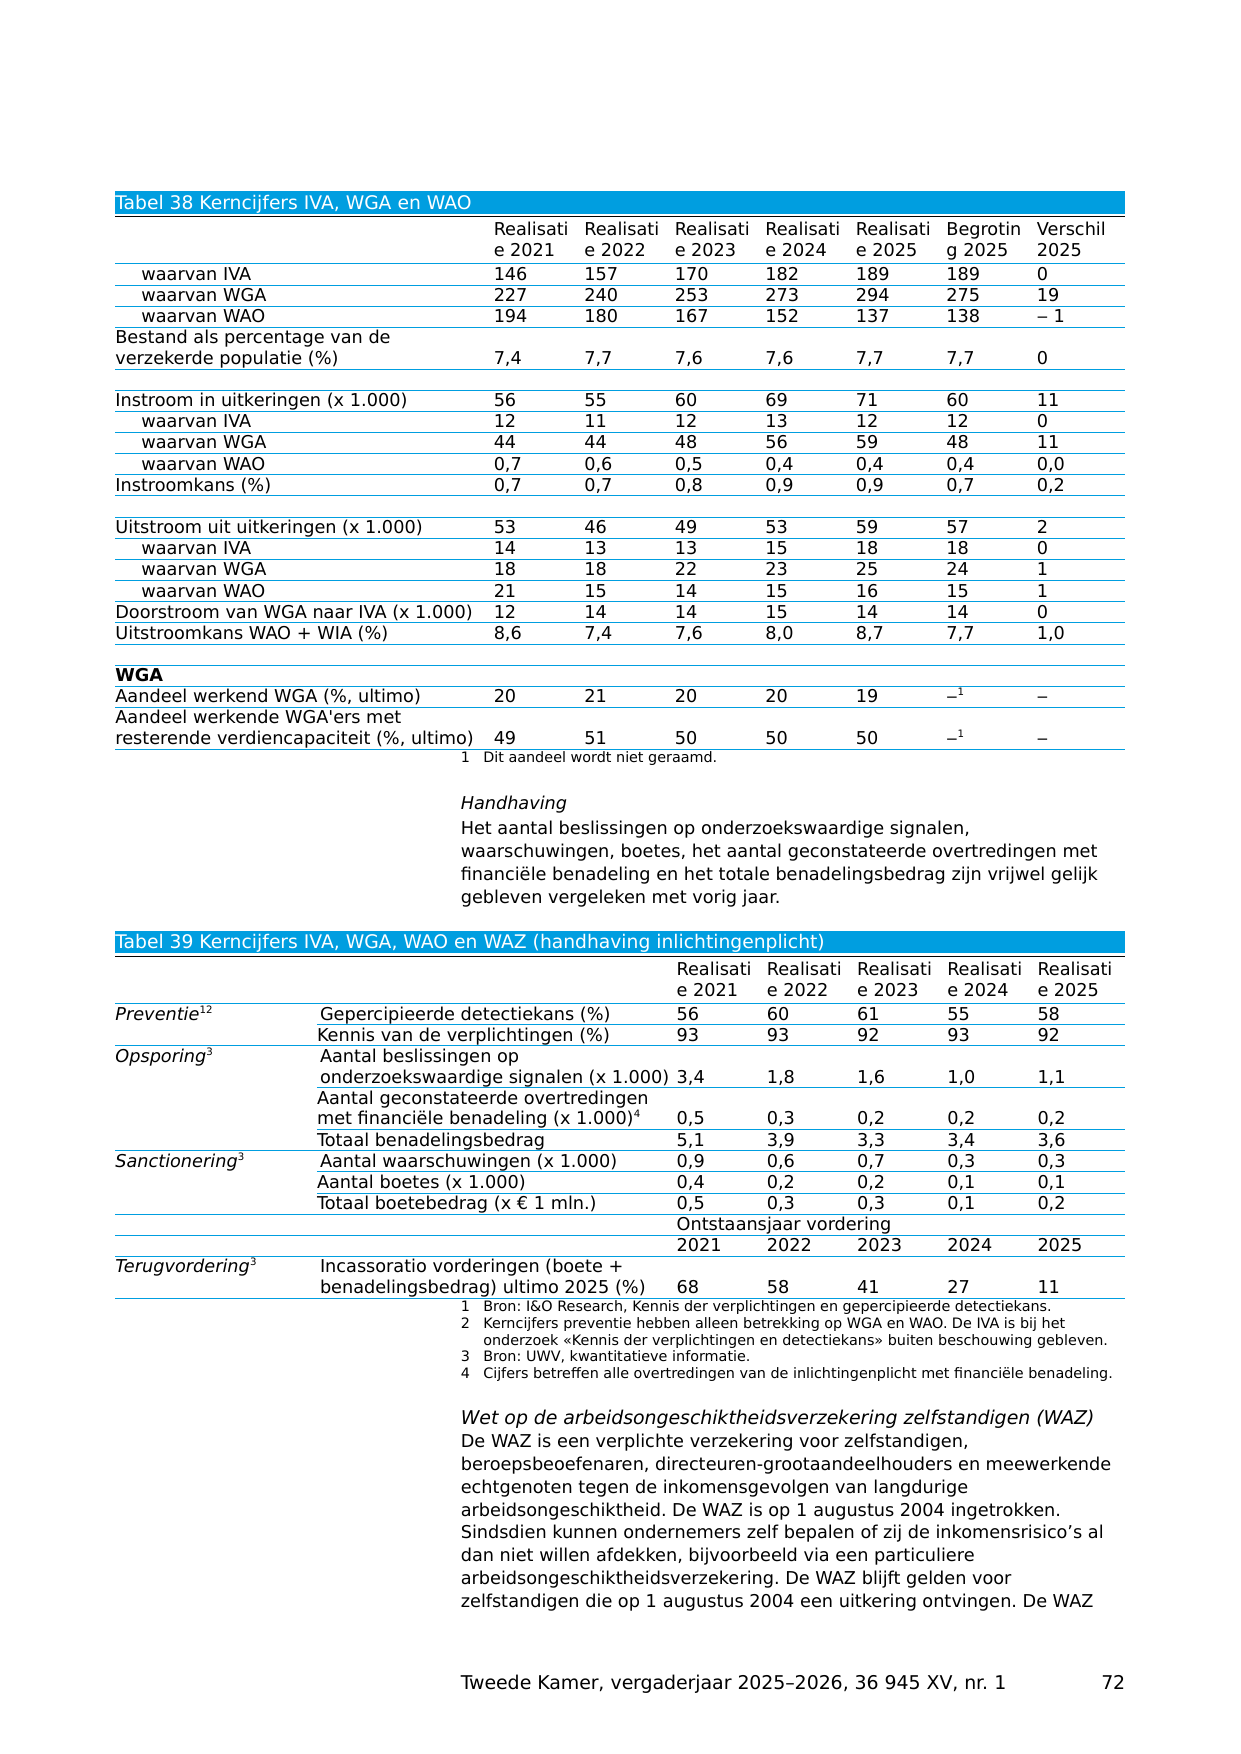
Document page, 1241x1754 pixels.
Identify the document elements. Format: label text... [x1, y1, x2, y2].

table_cell [491, 370, 581, 390]
table_cell 7,4 [581, 623, 672, 643]
table_cell [672, 645, 762, 664]
table_cell 0,3 [1034, 1151, 1125, 1171]
table_cell 11 [1034, 1257, 1125, 1298]
table_cell Uitstroom uit uitkeringen (x 1.000) [115, 518, 491, 538]
table_cell waarvan WAO [138, 307, 491, 327]
table_cell 92 [854, 1025, 944, 1045]
table_cell [581, 370, 672, 390]
table_cell waarvan WGA [138, 433, 491, 453]
table_cell 23 [762, 560, 853, 580]
table_cell Gepercipieerde detectiekans (%) [317, 1004, 673, 1024]
table_cell [115, 1215, 317, 1235]
table_cell 1,1 [1034, 1046, 1125, 1087]
table_cell 60 [943, 391, 1034, 411]
table_cell 92 [1034, 1025, 1125, 1045]
table_cell 227 [491, 286, 581, 306]
table_cell [491, 666, 581, 686]
table_cell [581, 666, 672, 686]
table_cell 56 [762, 433, 853, 453]
table_cell Doorstroom van WGA naar IVA (x 1.000) [115, 602, 491, 622]
list Cijfers betreffen alle overtredingen van de inlichtingenplicht met financiële benadeling. [461, 1365, 1125, 1382]
list Dit aandeel wordt niet geraamd. [461, 750, 1125, 766]
table_cell 15 [762, 602, 853, 622]
table_cell [115, 370, 491, 390]
table_cell 21 [491, 581, 581, 601]
table_cell 57 [943, 518, 1034, 538]
table_cell Instroom in uitkeringen (x 1.000) [115, 391, 491, 411]
table_cell 15 [943, 581, 1034, 601]
table_cell 19 [853, 687, 943, 707]
table_cell 59 [853, 433, 943, 453]
table_cell 12 [853, 412, 943, 432]
table_cell waarvan WGA [138, 560, 491, 580]
table_cell 12 [491, 602, 581, 622]
list Bron: UWV, kwantitatieve informatie. [461, 1348, 1125, 1365]
table_cell 275 [943, 286, 1034, 306]
table_cell [115, 217, 491, 263]
table_cell [115, 1236, 317, 1256]
table_cell [853, 370, 943, 390]
table_cell 273 [762, 286, 853, 306]
table_cell Realisatie 2023 [854, 957, 944, 1003]
table_cell 50 [853, 708, 943, 749]
table_cell 194 [491, 307, 581, 327]
table_cell 24 [943, 560, 1034, 580]
table_cell 5,1 [674, 1130, 764, 1150]
table_cell 93 [944, 1025, 1034, 1045]
table_cell Realisatie 2021 [674, 957, 764, 1003]
table_cell 0,0 [1034, 454, 1125, 474]
table_cell 59 [853, 518, 943, 538]
table_cell ‒ 1 [1034, 307, 1125, 327]
table_cell 69 [762, 391, 853, 411]
table_cell [581, 496, 672, 517]
table_cell [115, 264, 138, 284]
table_cell 0,2 [1034, 1088, 1125, 1129]
table_cell 56 [491, 391, 581, 411]
table_cell 41 [854, 1257, 944, 1298]
table_cell [317, 1236, 673, 1256]
table_cell [762, 496, 853, 517]
table_cell 2 [1034, 518, 1125, 538]
table_cell Aandeel werkend WGA (%, ultimo) [115, 687, 491, 707]
table_cell 14 [491, 539, 581, 559]
table_cell 14 [672, 581, 762, 601]
table_cell 68 [674, 1257, 764, 1298]
table_cell 0,2 [1034, 475, 1125, 495]
list Bron: I&O Research, Kennis der verplichtingen en gepercipieerde detectiekans. [461, 1299, 1125, 1315]
table_cell 12 [491, 412, 581, 432]
table_cell 7,6 [672, 328, 762, 368]
table_cell ‒1 [943, 708, 1034, 749]
table_cell Aandeel werkende WGA'ers met resterende verdiencapaciteit (%, ultimo) [115, 708, 491, 749]
table_cell [762, 370, 853, 390]
table_cell 12 [672, 412, 762, 432]
table_cell Kennis van de verplichtingen (%) [317, 1025, 673, 1045]
table_cell waarvan WGA [138, 286, 491, 306]
table_cell [853, 666, 943, 686]
table_cell 20 [672, 687, 762, 707]
table_cell 14 [672, 602, 762, 622]
title Wet op de arbeidsongeschiktheidsverzekering zelfstandigen (WAZ) [461, 1407, 1125, 1429]
table_cell [672, 496, 762, 517]
table_cell 0,3 [764, 1194, 854, 1213]
table_cell 0,6 [581, 454, 672, 474]
table_cell 60 [764, 1004, 854, 1024]
table_cell 0,7 [854, 1151, 944, 1171]
table_cell 7,6 [672, 623, 762, 643]
table_cell 0,5 [672, 454, 762, 474]
table_cell 22 [672, 560, 762, 580]
table_cell 2025 [1034, 1236, 1125, 1256]
table_cell 71 [853, 391, 943, 411]
table_cell [491, 496, 581, 517]
table_cell [491, 645, 581, 664]
text Handhaving [461, 791, 1125, 814]
table_cell 0,4 [762, 454, 853, 474]
table_cell 18 [491, 560, 581, 580]
table_cell 0,3 [764, 1088, 854, 1129]
table_cell 0,2 [944, 1088, 1034, 1129]
table_cell Totaal boetebedrag (x € 1 mln.) [317, 1194, 673, 1213]
table_cell 0,1 [944, 1194, 1034, 1213]
table_cell Terugvordering3 [115, 1257, 317, 1298]
table_cell 8,6 [491, 623, 581, 643]
table_cell 48 [943, 433, 1034, 453]
table_cell 138 [943, 307, 1034, 327]
table_cell 0,6 [764, 1151, 854, 1171]
table_cell Instroomkans (%) [115, 475, 491, 495]
table_cell 14 [943, 602, 1034, 622]
table_cell 170 [672, 264, 762, 284]
table_cell Realisatie 2025 [1034, 957, 1125, 1003]
table_cell 182 [762, 264, 853, 284]
table_cell [943, 666, 1034, 686]
table_cell 44 [581, 433, 672, 453]
table_cell 11 [581, 412, 672, 432]
table_cell 27 [944, 1257, 1034, 1298]
table_cell ‒ [1034, 687, 1125, 707]
table_cell 21 [581, 687, 672, 707]
table_cell [762, 645, 853, 664]
table_cell waarvan WAO [138, 454, 491, 474]
table_cell 0,7 [581, 475, 672, 495]
table_cell Realisatie 2021 [491, 217, 581, 263]
table_cell 0,3 [854, 1194, 944, 1213]
table_cell waarvan IVA [138, 539, 491, 559]
table_cell Realisatie 2025 [853, 217, 943, 263]
table_cell WGA [115, 666, 491, 686]
table_cell 16 [853, 581, 943, 601]
table_cell [853, 645, 943, 664]
table_cell 0,4 [943, 454, 1034, 474]
table_cell 0,5 [674, 1088, 764, 1129]
table_cell 50 [672, 708, 762, 749]
table_cell 49 [491, 708, 581, 749]
table_cell 0,5 [674, 1194, 764, 1213]
table_cell 146 [491, 264, 581, 284]
table_cell [115, 645, 491, 664]
table_cell 13 [581, 539, 672, 559]
table_cell 53 [762, 518, 853, 538]
table_cell [1034, 666, 1125, 686]
table_cell 180 [581, 307, 672, 327]
table_cell 152 [762, 307, 853, 327]
table_cell [115, 307, 138, 327]
table_cell Aantal waarschuwingen (x 1.000) [317, 1151, 673, 1171]
table_cell 137 [853, 307, 943, 327]
table_cell 7,7 [943, 328, 1034, 368]
table_cell 0 [1034, 264, 1125, 284]
table_cell Preventie12 [115, 1004, 317, 1045]
table_cell 13 [762, 412, 853, 432]
table_cell 3,3 [854, 1130, 944, 1150]
table_cell 1,0 [944, 1046, 1034, 1087]
table_cell 0,9 [853, 475, 943, 495]
table_cell [853, 496, 943, 517]
table_cell 3,4 [944, 1130, 1034, 1150]
table_cell 2022 [764, 1236, 854, 1256]
table_cell Ontstaansjaar vordering [674, 1215, 1125, 1235]
table_cell 3,4 [674, 1046, 764, 1087]
table_cell 0,7 [491, 475, 581, 495]
table_cell 0,2 [764, 1172, 854, 1192]
table_cell 0,1 [944, 1172, 1034, 1192]
table_cell 44 [491, 433, 581, 453]
table_cell 18 [581, 560, 672, 580]
table_cell 60 [672, 391, 762, 411]
table_cell 0,4 [674, 1172, 764, 1192]
table_cell 15 [762, 539, 853, 559]
table_cell 93 [764, 1025, 854, 1045]
table_cell [115, 560, 138, 580]
table_cell 25 [853, 560, 943, 580]
table_cell [115, 412, 138, 432]
table_cell 8,0 [762, 623, 853, 643]
table_cell 49 [672, 518, 762, 538]
table_cell ‒1 [943, 687, 1034, 707]
table_cell [581, 645, 672, 664]
table_cell 0,4 [853, 454, 943, 474]
table_cell [762, 666, 853, 686]
table_cell Begroting 2025 [943, 217, 1034, 263]
table_cell 56 [674, 1004, 764, 1024]
table_cell Realisatie 2024 [944, 957, 1034, 1003]
table_cell [317, 1215, 673, 1235]
table_cell 55 [944, 1004, 1034, 1024]
table_cell waarvan IVA [138, 412, 491, 432]
table_cell Totaal benadelingsbedrag [317, 1130, 673, 1150]
table_cell 0,9 [762, 475, 853, 495]
table_cell 15 [762, 581, 853, 601]
table_cell 189 [943, 264, 1034, 284]
table_cell 0,7 [491, 454, 581, 474]
text De WAZ is een verplichte verzekering voor zelfstandigen, beroepsbeoefenaren, directeuren-grootaandeelhouders en meewerkende echtgenoten tegen de inkomensgevolgen van langdurige arbeidsongeschiktheid. De WAZ is op 1 augustus 2004 ingetrokken. Sindsdien kunnen ondernemers zelf bepalen of zij de inkomensrisico’s al dan niet willen afdekken, bijvoorbeeld via een particuliere arbeidsongeschiktheidsverzekering. De WAZ blijft gelden voor zelfstandigen die op 1 augustus 2004 een uitkering ontvingen. De WAZ [461, 1429, 1125, 1612]
table_cell [115, 496, 491, 517]
table_cell 61 [854, 1004, 944, 1024]
table_cell [943, 645, 1034, 664]
table_cell 1,8 [764, 1046, 854, 1087]
table_cell 51 [581, 708, 672, 749]
table_cell 1,6 [854, 1046, 944, 1087]
table_cell 7,7 [943, 623, 1034, 643]
table_cell 7,7 [853, 328, 943, 368]
table_cell [317, 957, 673, 1003]
table_cell 20 [762, 687, 853, 707]
table_cell 11 [1034, 433, 1125, 453]
table_cell [115, 286, 138, 306]
table_cell [1034, 496, 1125, 517]
table_cell Sanctionering3 [115, 1151, 317, 1213]
table_cell 0,1 [1034, 1172, 1125, 1192]
table_cell 53 [491, 518, 581, 538]
table_cell [1034, 370, 1125, 390]
table_cell 58 [1034, 1004, 1125, 1024]
table_cell 0,2 [854, 1172, 944, 1192]
table_cell 18 [943, 539, 1034, 559]
table_cell [1034, 645, 1125, 664]
table_cell [115, 454, 138, 474]
text Het aantal beslissingen op onderzoekswaardige signalen, waarschuwingen, boetes, het aantal geconstateerde overtredingen met financiële benadeling en het totale benadelingsbedrag zĳn vrijwel gelijk gebleven vergeleken met vorig jaar. [461, 816, 1125, 908]
table_cell 46 [581, 518, 672, 538]
table_cell 0 [1034, 602, 1125, 622]
table_cell 0,3 [944, 1151, 1034, 1171]
table_cell [943, 496, 1034, 517]
table_cell 2021 [674, 1236, 764, 1256]
table_cell 20 [491, 687, 581, 707]
table_cell Aantal boetes (x 1.000) [317, 1172, 673, 1192]
table_cell 7,7 [581, 328, 672, 368]
table_cell 3,9 [764, 1130, 854, 1150]
table_cell 0,7 [943, 475, 1034, 495]
table_cell 93 [674, 1025, 764, 1045]
table_cell 12 [943, 412, 1034, 432]
table_cell 15 [581, 581, 672, 601]
table_cell 1 [1034, 560, 1125, 580]
table_cell [672, 666, 762, 686]
table_cell [115, 581, 138, 601]
table_cell [672, 370, 762, 390]
table_cell 7,6 [762, 328, 853, 368]
table_cell 14 [581, 602, 672, 622]
table_cell 167 [672, 307, 762, 327]
table_cell 0,2 [1034, 1194, 1125, 1213]
table_cell 8,7 [853, 623, 943, 643]
table_cell 14 [853, 602, 943, 622]
table_cell 0,9 [674, 1151, 764, 1171]
table_cell 19 [1034, 286, 1125, 306]
table_cell 294 [853, 286, 943, 306]
table_cell 2024 [944, 1236, 1034, 1256]
table_cell 58 [764, 1257, 854, 1298]
table_cell 50 [762, 708, 853, 749]
list Kerncijfers preventie hebben alleen betrekking op WGA en WAO. De IVA is bij het onderzoek «Kennis der verplichtingen en detectiekans» buiten beschouwing gebleven. [461, 1315, 1125, 1348]
table_cell [943, 370, 1034, 390]
table_cell 18 [853, 539, 943, 559]
table_cell Realisatie 2022 [764, 957, 854, 1003]
table_cell 0,2 [854, 1088, 944, 1129]
table_cell Incassoratio vorderingen (boete + benadelingsbedrag) ultimo 2025 (%) [317, 1257, 673, 1298]
table_cell [115, 957, 317, 1003]
table_cell 240 [581, 286, 672, 306]
table_cell 13 [672, 539, 762, 559]
table_cell [115, 433, 138, 453]
table_cell Realisatie 2024 [762, 217, 853, 263]
table_cell 55 [581, 391, 672, 411]
table_cell Aantal beslissingen op onderzoekswaardige signalen (x 1.000) [317, 1046, 673, 1087]
table_cell 189 [853, 264, 943, 284]
table_cell 11 [1034, 391, 1125, 411]
table_cell Uitstroomkans WAO + WIA (%) [115, 623, 491, 643]
table_cell Realisatie 2023 [672, 217, 762, 263]
table_cell 0 [1034, 412, 1125, 432]
table_cell waarvan WAO [138, 581, 491, 601]
table_cell [115, 539, 138, 559]
table_cell 7,4 [491, 328, 581, 368]
table_cell Realisatie 2022 [581, 217, 672, 263]
table_cell 0 [1034, 539, 1125, 559]
table_cell Bestand als percentage van de verzekerde populatie (%) [115, 328, 491, 368]
table_cell 0,8 [672, 475, 762, 495]
table_cell 0 [1034, 328, 1125, 368]
table_cell Opsporing3 [115, 1046, 317, 1150]
table_cell waarvan IVA [138, 264, 491, 284]
table_cell ‒ [1034, 708, 1125, 749]
table_cell 48 [672, 433, 762, 453]
table_cell 3,6 [1034, 1130, 1125, 1150]
table_cell 1 [1034, 581, 1125, 601]
table_cell 2023 [854, 1236, 944, 1256]
table_cell 253 [672, 286, 762, 306]
table_cell 1,0 [1034, 623, 1125, 643]
table_cell Verschil 2025 [1034, 217, 1125, 263]
table_cell 157 [581, 264, 672, 284]
table_cell Aantal geconstateerde overtredingen met financiële benadeling (x 1.000)4 [317, 1088, 673, 1129]
